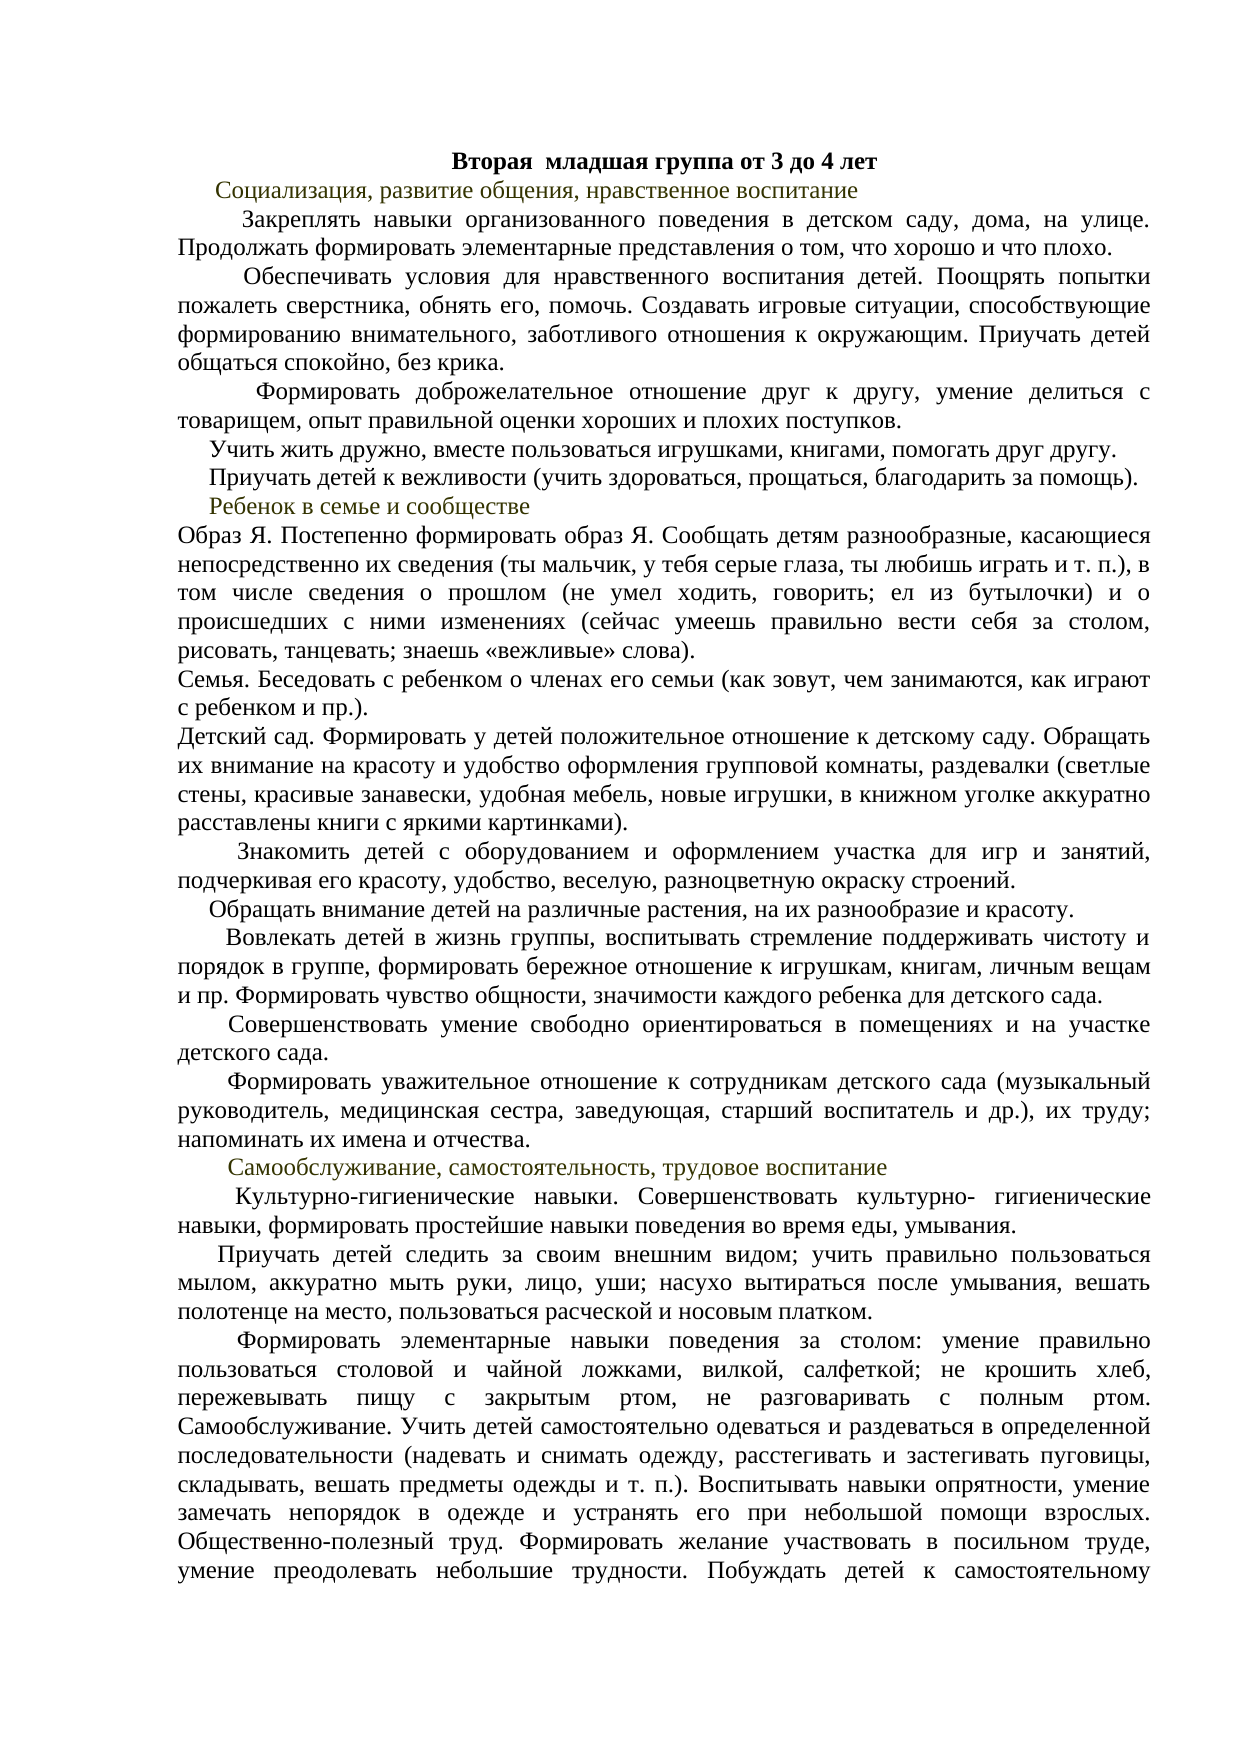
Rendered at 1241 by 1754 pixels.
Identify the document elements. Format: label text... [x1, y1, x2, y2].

text Приучать детей к вежливости (учить здороваться, прощаться, благодарить за помощь). [177, 462, 1152, 491]
text Совершенствовать умение свободно ориентироваться в помещениях и на участке детского сада. [177, 1009, 1152, 1066]
text Ребенок в семье и сообществе [177, 491, 1152, 520]
text Обеспечивать условия для нравственного воспитания детей. Поощрять попытки пожалеть сверстника, обнять его, помочь. Создавать игровые ситуации, способствующие формированию внимательного, заботливого отношения к окружающим. Приучать детей общаться спокойно, без крика. [177, 261, 1152, 376]
text Обращать внимание детей на различные растения, на их разнообразие и красоту. [177, 894, 1152, 922]
text Семья. Беседовать с ребенком о членах его семьи (как зовут, чем занимаются, как играют с ребенком и пр.). [177, 664, 1152, 721]
text Формировать уважительное отношение к сотрудникам детского сада (музыкальный руководитель, медицинская сестра, заведующая, старший воспитатель и др.), их труду; напоминать их имена и отчества. [177, 1066, 1152, 1152]
text Знакомить детей с оборудованием и оформлением участка для игр и занятий, подчеркивая его красоту, удобство, веселую, разноцветную окраску строений. [177, 836, 1152, 894]
text Самообслуживание, самостоятельность, трудовое воспитание [177, 1152, 1152, 1181]
text Формировать элементарные навыки поведения за столом: умение правильно пользоваться столовой и чайной ложками, вилкой, салфеткой; не крошить хлеб, пережевывать пищу с закрытым ртом, не разговаривать с полным ртом. Самообслуживание. Учить детей самостоятельно одеваться и раздеваться в определенной последовательности (надевать и снимать одежду, расстегивать и застегивать пуговицы, складывать, вешать предметы одежды и т. п.). Воспитывать навыки опрятности, умение замечать непорядок в одежде и устранять его при небольшой помощи взрослых. Общественно-полезный труд. Формировать желание участвовать в посильном труде, умение преодолевать небольшие трудности. Побуждать детей к самостоятельному [177, 1325, 1152, 1584]
text Социализация, развитие общения, нравственное воспитание [177, 175, 1152, 204]
text Вторая младшая группа от 3 до 4 лет [177, 146, 1152, 175]
text Вовлекать детей в жизнь группы, воспитывать стремление поддерживать чистоту и порядок в группе, формировать бережное отношение к игрушкам, книгам, личным вещам и пр. Формировать чувство общности, значимости каждого ребенка для детского сада. [177, 922, 1152, 1009]
text Закреплять навыки организованного поведения в детском саду, дома, на улице. Продолжать формировать элементарные представления о том, что хорошо и что плохо. [177, 204, 1152, 261]
text Приучать детей следить за своим внешним видом; учить правильно пользоваться мылом, аккуратно мыть руки, лицо, уши; насухо вытираться после умывания, вешать полотенце на место, пользоваться расческой и носовым платком. [177, 1239, 1152, 1325]
text Культурно-гигиенические навыки. Совершенствовать культурно- гигиенические навыки, формировать простейшие навыки поведения во время еды, умывания. [177, 1181, 1152, 1239]
text Формировать доброжелательное отношение друг к другу, умение делиться с товарищем, опыт правильной оценки хороших и плохих поступков. [177, 376, 1152, 434]
text Учить жить дружно, вместе пользоваться игрушками, книгами, помогать друг другу. [177, 434, 1152, 462]
text Образ Я. Постепенно формировать образ Я. Сообщать детям разнообразные, касающиеся непосредственно их сведения (ты мальчик, у тебя серые глаза, ты любишь играть и т. п.), в том числе сведения о прошлом (не умел ходить, говорить; ел из бутылочки) и о происшедших с ними изменениях (сейчас умеешь правильно вести себя за столом, рисовать, танцевать; знаешь «вежливые» слова). [177, 520, 1152, 664]
text Детский сад. Формировать у детей положительное отношение к детскому саду. Обращать их внимание на красоту и удобство оформления групповой комнаты, раздевалки (светлые стены, красивые занавески, удобная мебель, новые игрушки, в книжном уголке аккуратно расставлены книги с яркими картинками). [177, 721, 1152, 836]
